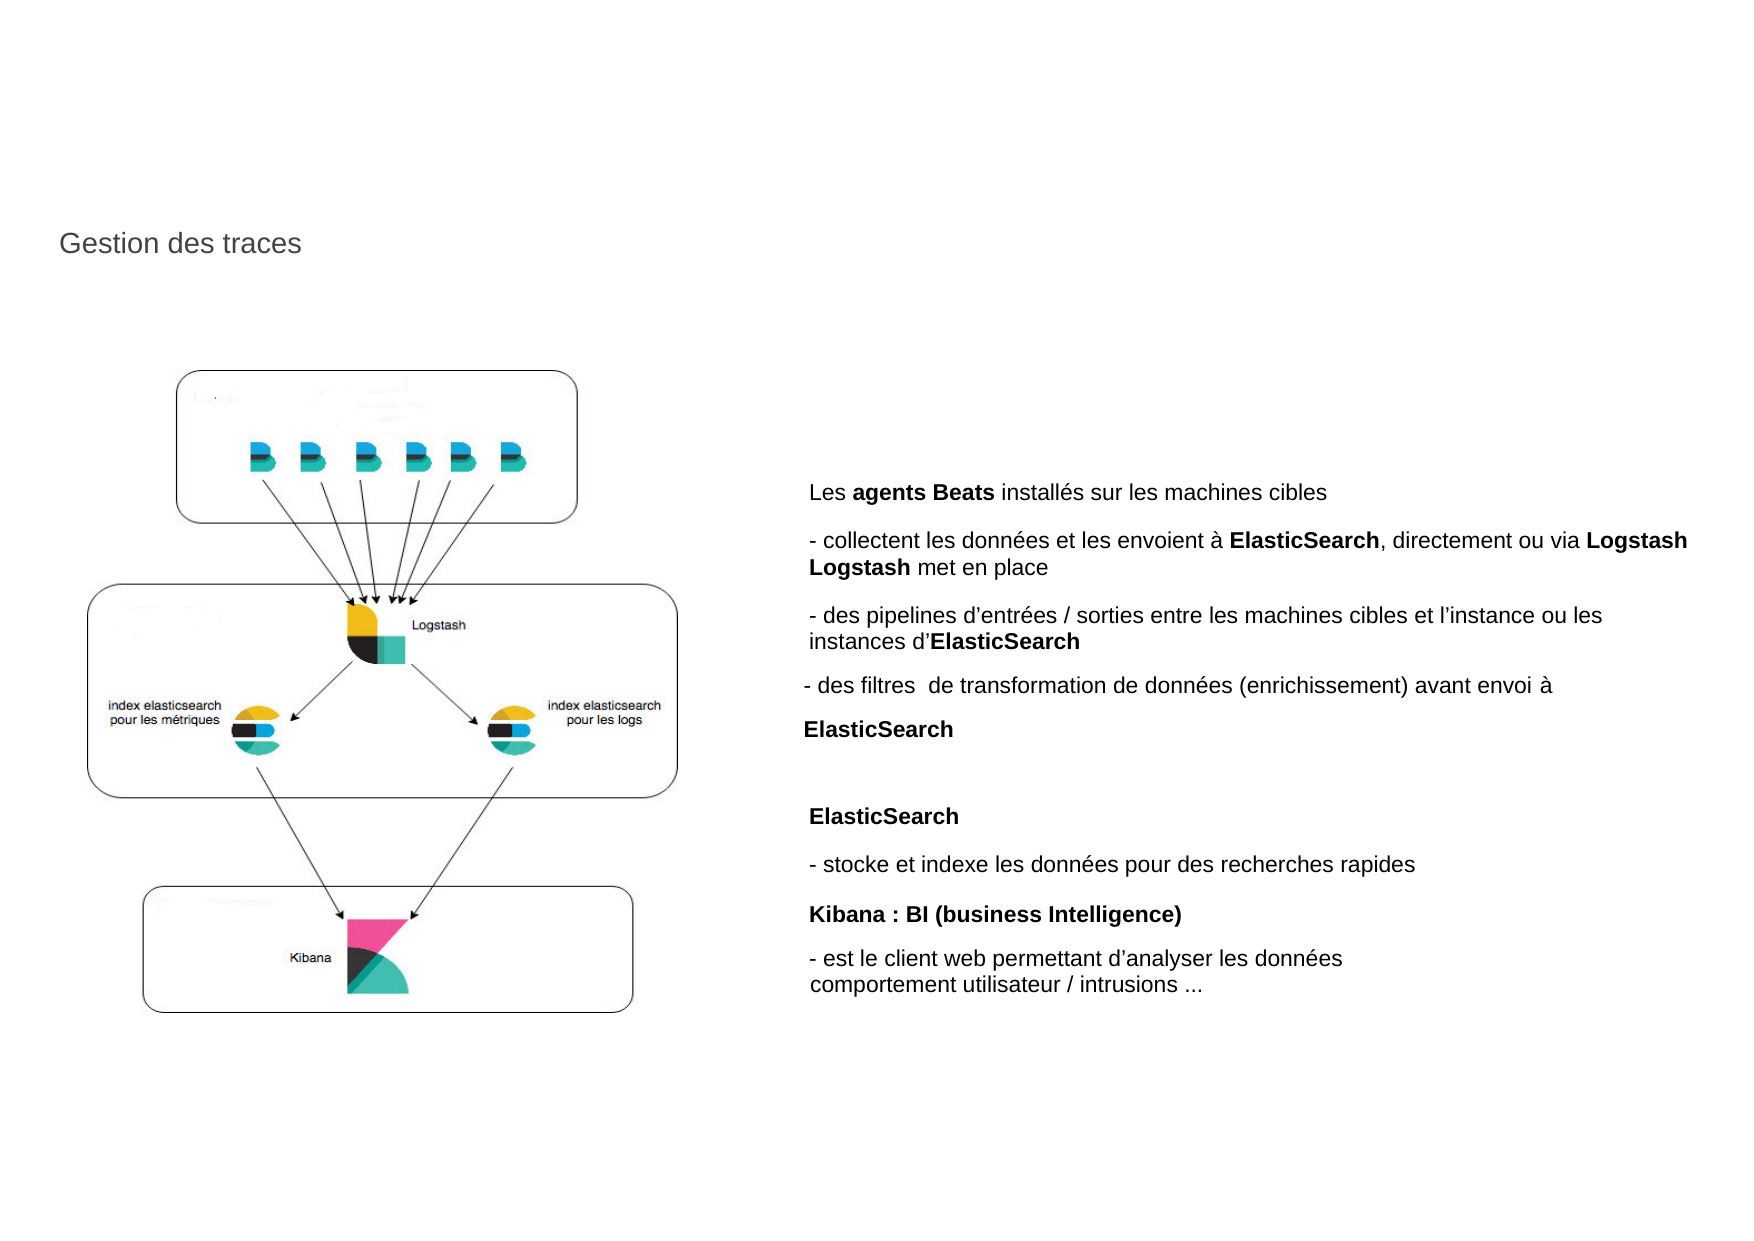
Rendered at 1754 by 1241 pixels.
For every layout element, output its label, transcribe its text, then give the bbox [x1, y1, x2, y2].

text - des filtres de transformation de données (enrichissement) avant envoi à [678, 672, 1695, 698]
text - est le client web permettant d’analyser les données [678, 945, 1695, 971]
subtitle Gestion des traces [59, 226, 1695, 259]
text [59, 803, 87, 829]
text Logstash met en place [678, 554, 1695, 580]
text [59, 901, 87, 927]
text - collectent les données et les envoient à ElasticSearch, directement ou via Logstash [678, 527, 1695, 554]
text ElasticSearch [678, 803, 1695, 829]
picture [87, 370, 678, 1013]
text comportement utilisateur / intrusions ... [678, 971, 1695, 997]
text ElasticSearch [678, 716, 1695, 742]
text Kibana : BI (business Intelligence) [678, 901, 1695, 927]
text Les agents Beats installés sur les machines cibles [678, 479, 1695, 506]
text [59, 554, 87, 580]
text - stocke et indexe les données pour des recherches rapides [678, 851, 1695, 877]
text [59, 716, 87, 742]
text - des pipelines d’entrées / sorties entre les machines cibles et l’instance ou les instances d’ElasticSearch [678, 602, 1695, 654]
